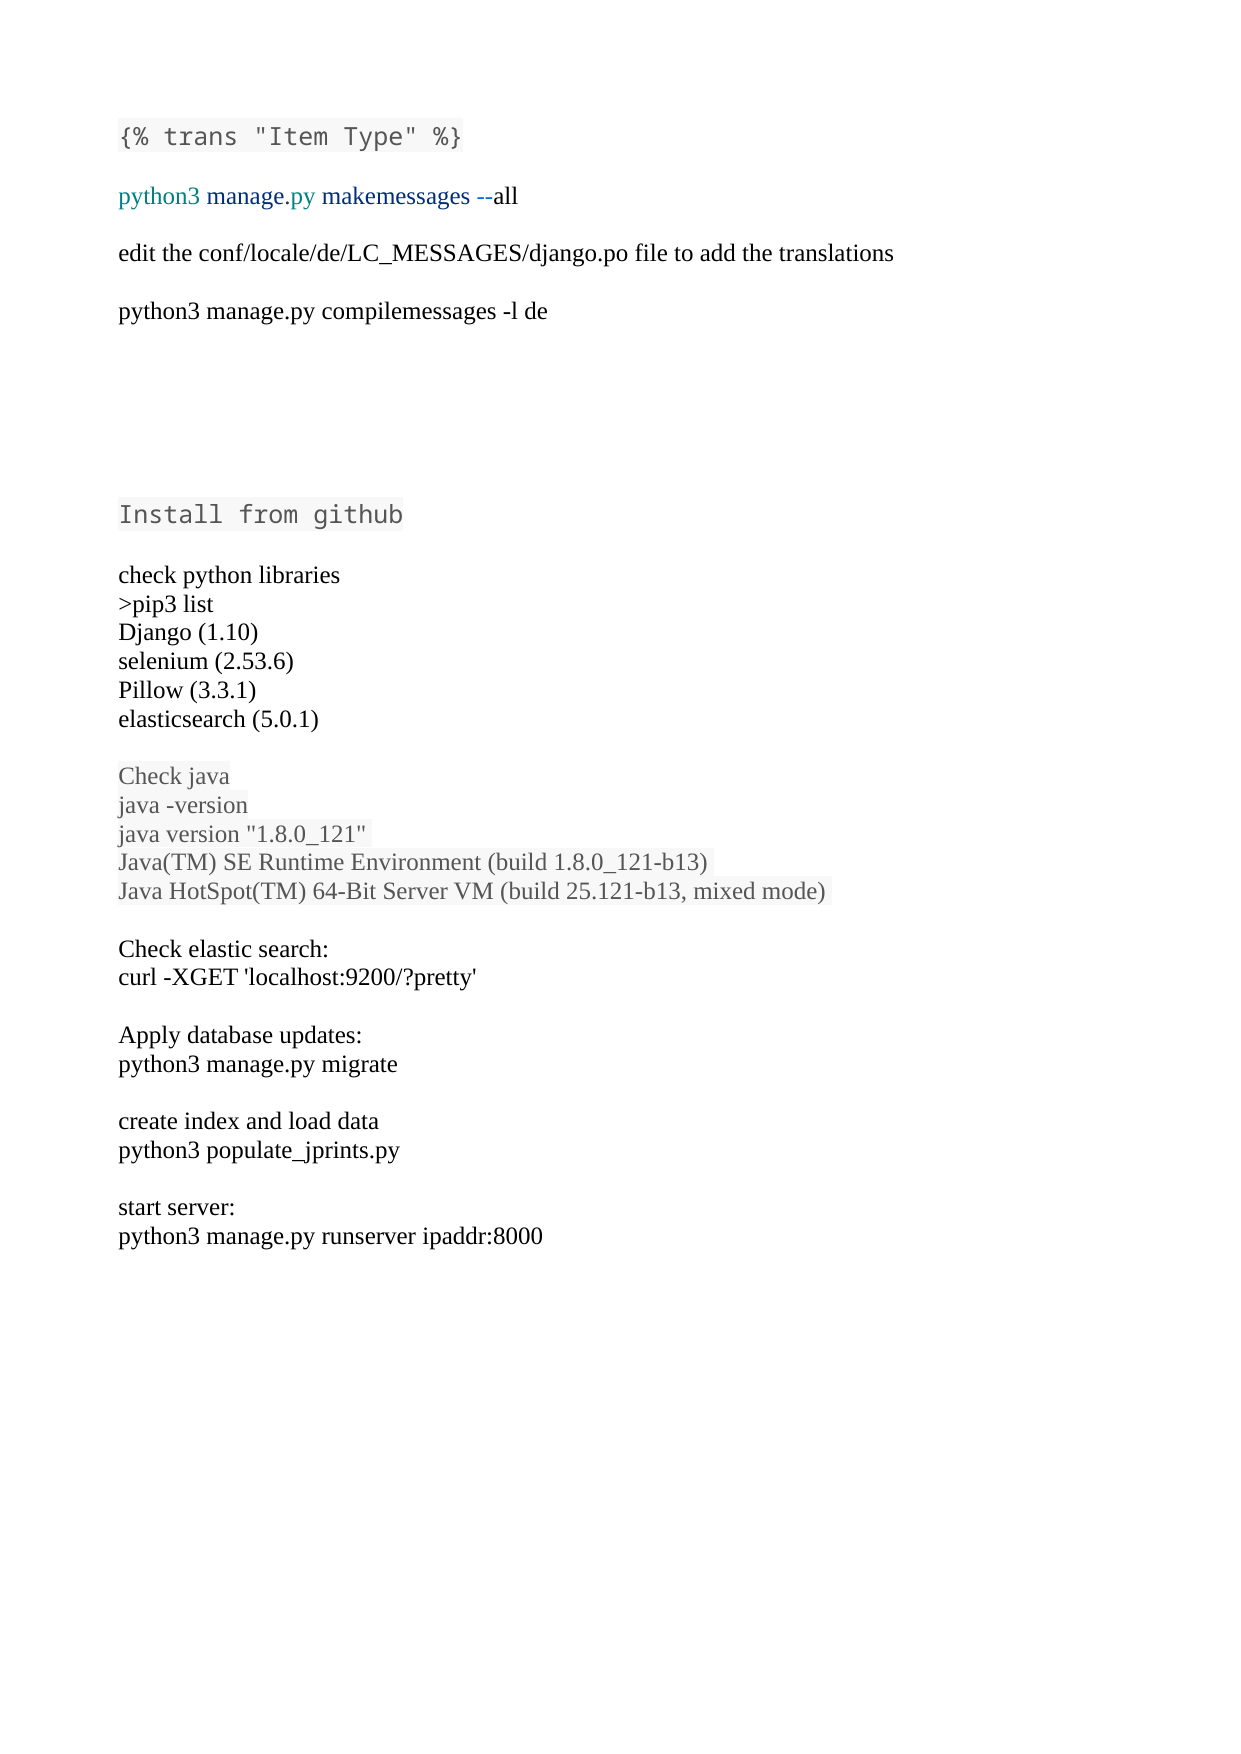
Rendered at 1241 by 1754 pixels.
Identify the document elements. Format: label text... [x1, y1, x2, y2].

text check python libraries [118, 560, 1122, 589]
text elasticsearch (5.0.1) [118, 704, 1122, 732]
text Check elastic search: [118, 934, 1122, 962]
text create index and load data [118, 1106, 1122, 1135]
text python3 manage.py makemessages --all [118, 181, 1122, 210]
text start server: [118, 1192, 1122, 1221]
text java version "1.8.0_121" [118, 819, 1122, 847]
text Check java [118, 761, 1122, 790]
text >pip3 list [118, 589, 1122, 617]
text python3 manage.py compilemessages -l de [118, 296, 1122, 325]
text python3 manage.py migrate [118, 1049, 1122, 1077]
text Pillow (3.3.1) [118, 675, 1122, 704]
text curl -XGET 'localhost:9200/?pretty' [118, 962, 1122, 991]
text Java HotSpot(TM) 64-Bit Server VM (build 25.121-b13, mixed mode) [118, 876, 1122, 905]
text selenium (2.53.6) [118, 646, 1122, 675]
text Java(TM) SE Runtime Environment (build 1.8.0_121-b13) [118, 847, 1122, 876]
text python3 manage.py runserver ipaddr:8000 [118, 1221, 1122, 1250]
text Apply database updates: [118, 1020, 1122, 1049]
text edit the conf/locale/de/LC_MESSAGES/django.po file to add the translations [118, 238, 1122, 267]
text python3 populate_jprints.py [118, 1135, 1122, 1164]
text {% trans "Item Type" %} [118, 118, 1122, 152]
text Django (1.10) [118, 617, 1122, 646]
text Install from github [118, 497, 1122, 531]
text java -version [118, 790, 1122, 819]
